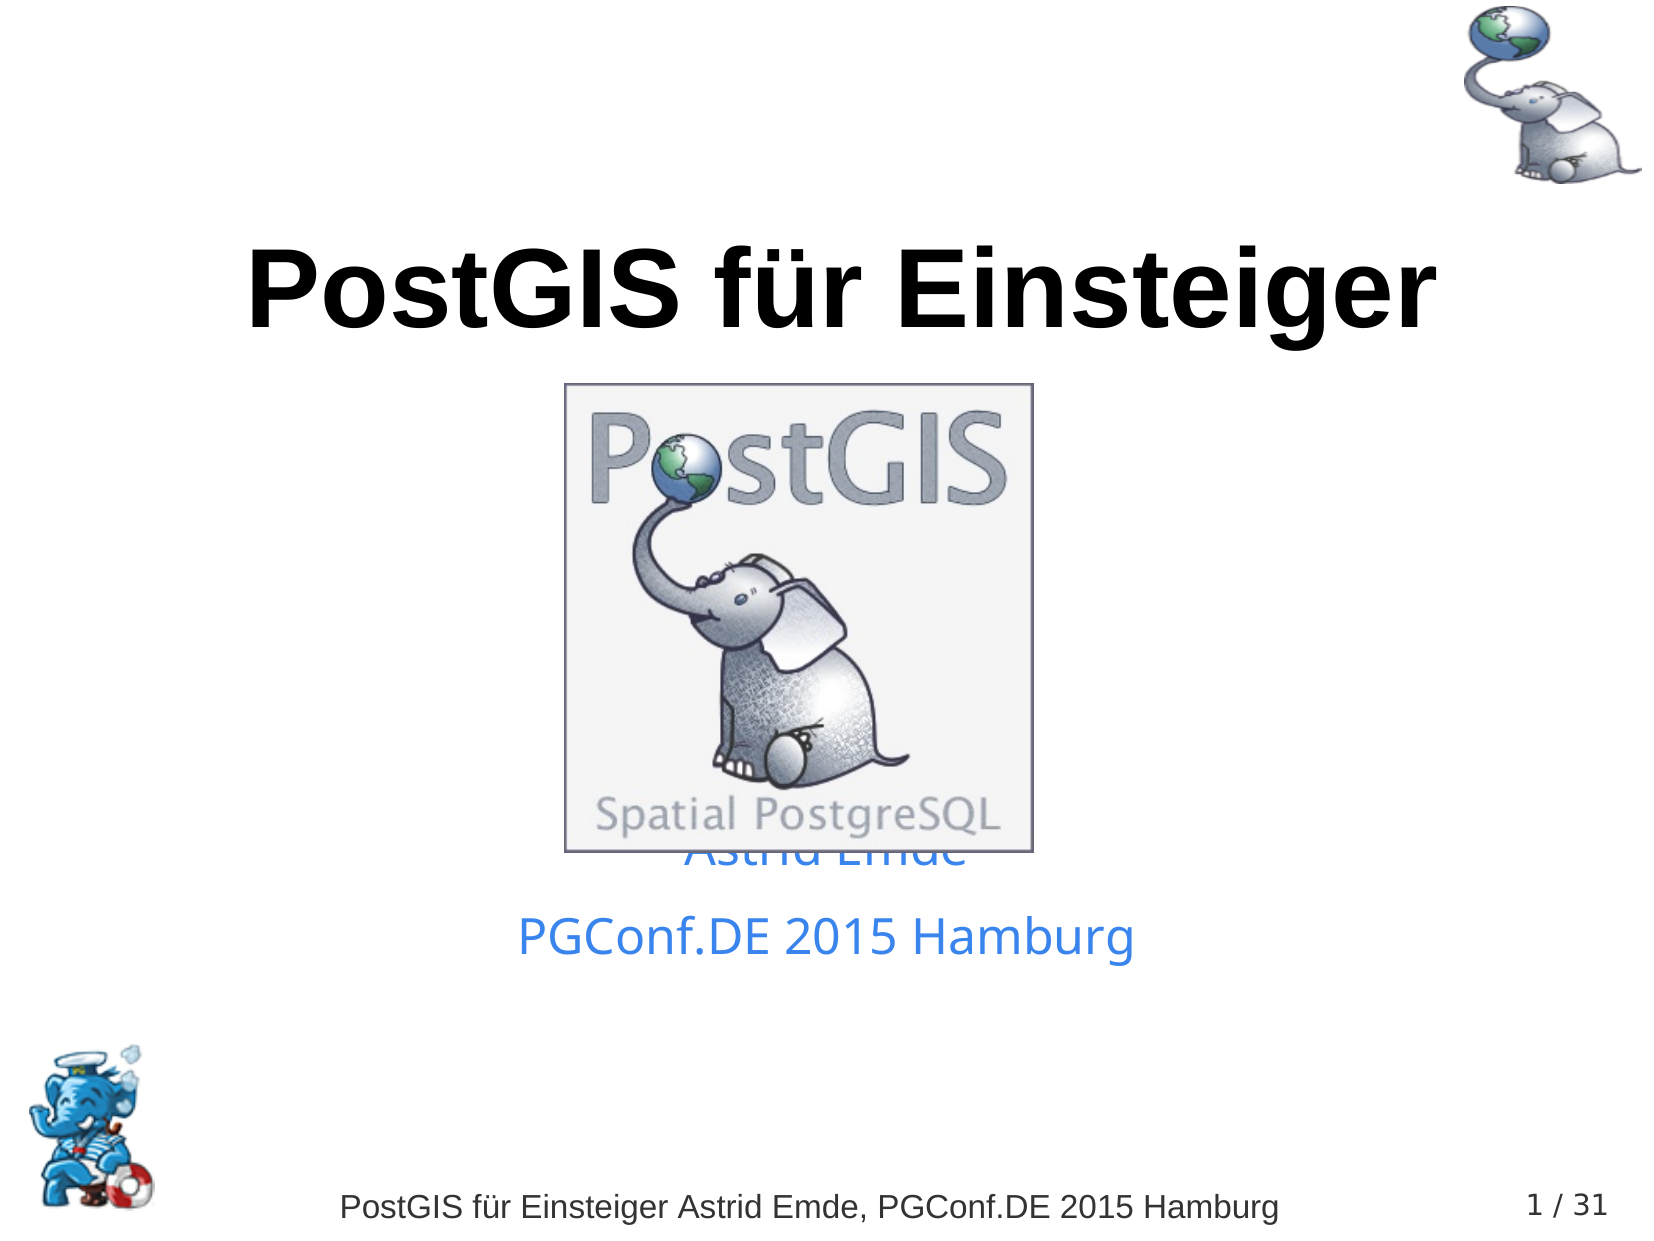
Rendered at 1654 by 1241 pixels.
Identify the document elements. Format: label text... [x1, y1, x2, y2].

picture [1464, 6, 1642, 184]
picture [564, 383, 1034, 853]
picture [29, 1044, 155, 1211]
text_box PostGIS für Einsteiger Astrid Emde PGConf.DE 2015 Hamburg [118, 218, 1536, 978]
